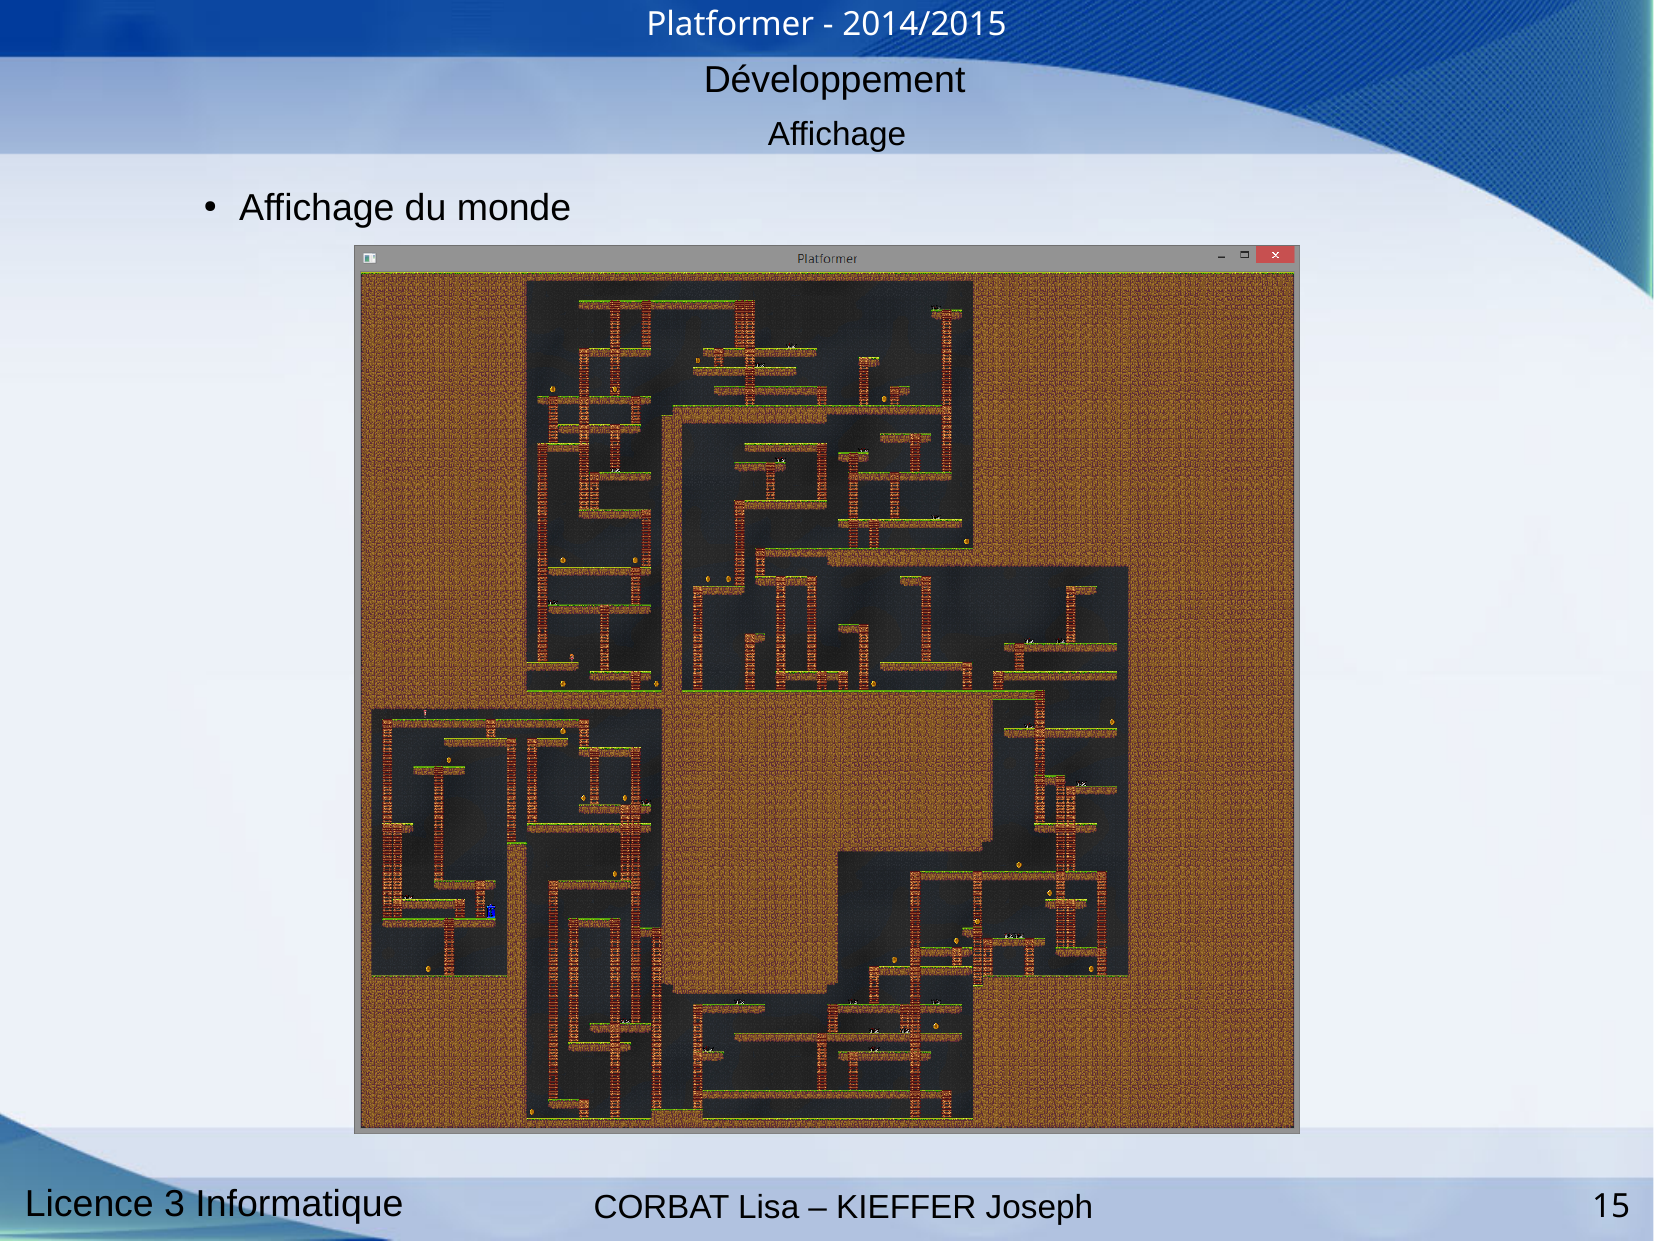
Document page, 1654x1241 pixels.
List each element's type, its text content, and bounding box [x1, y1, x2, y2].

picture [0, 0, 1654, 1241]
text_box Affichage [753, 108, 922, 161]
text_box Affichage du monde [188, 179, 587, 237]
text_box Développement [688, 51, 981, 109]
